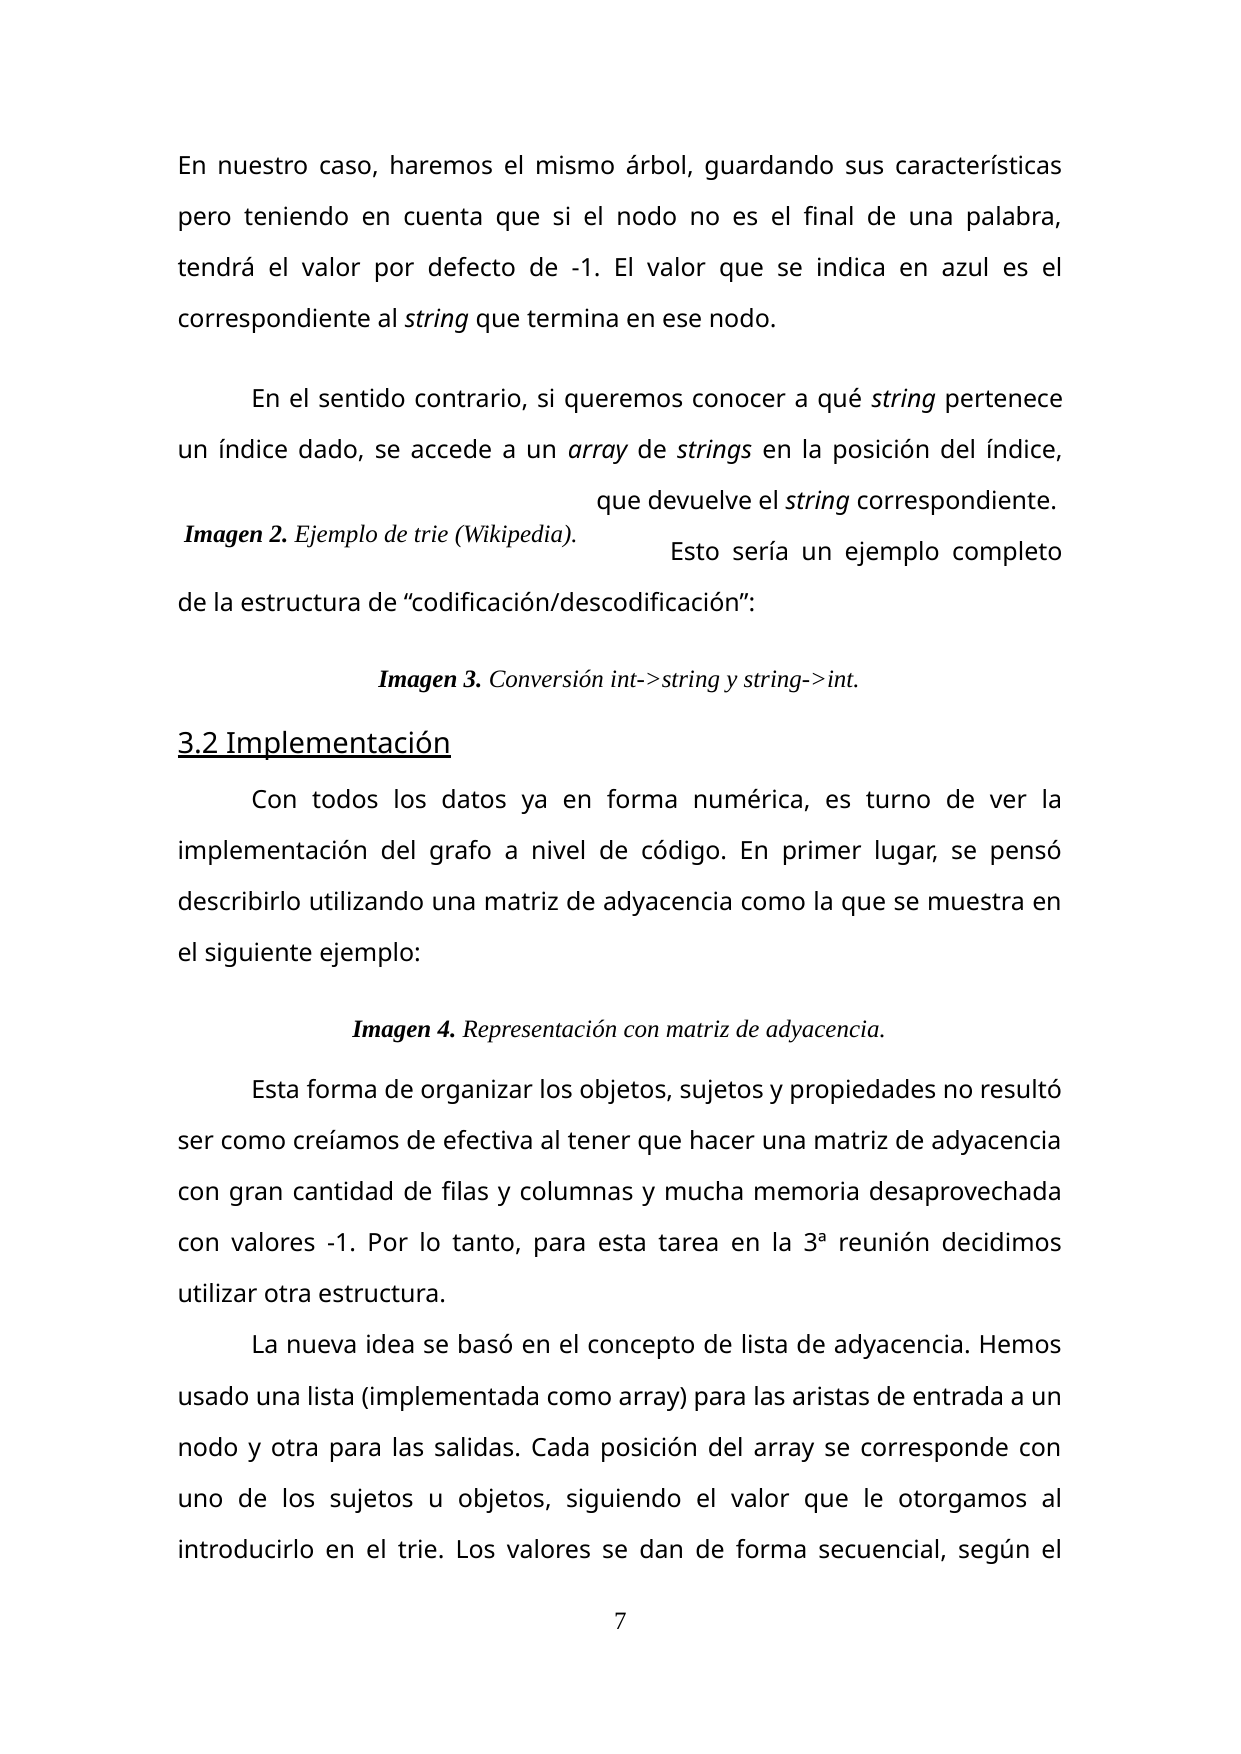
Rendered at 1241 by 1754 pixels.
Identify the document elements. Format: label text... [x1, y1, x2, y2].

text Con todos los datos ya en forma numérica, es turno de ver la implementación del grafo a nivel de código. En primer lugar, se pensó describirlo utilizando una matriz de adyacencia como la que se muestra en el siguiente ejemplo: [177, 781, 1063, 969]
text Imagen 2. Ejemplo de trie (Wikipedia). [183, 519, 581, 547]
text Imagen 3. Conversión int->string y string->int. [177, 664, 1063, 693]
text Esto sería un ejemplo completo de la estructura de “codificación/descodificación”: [177, 534, 1063, 619]
text 3.2 Implementación [177, 722, 1063, 762]
text Esta forma de organizar los objetos, sujetos y propiedades no resultó ser como creíamos de efectiva al tener que hacer una matriz de adyacencia con gran cantidad de filas y columnas y mucha memoria desaprovechada con valores -1. Por lo tanto, para esta tarea en la 3ª reunión decidimos utilizar otra estructura. [177, 1072, 1063, 1310]
text La nueva idea se basó en el concepto de lista de adyacencia. Hemos usado una lista (implementada como array) para las aristas de entrada a un nodo y otra para las salidas. Cada posición del array se corresponde con uno de los sujetos u objetos, siguiendo el valor que le otorgamos al introducirlo en el trie. Los valores se dan de forma secuencial, según el [177, 1327, 1063, 1565]
text Imagen 4. Representación con matriz de adyacencia. [177, 1014, 1063, 1043]
text En nuestro caso, haremos el mismo árbol, guardando sus características pero teniendo en cuenta que si el nodo no es el final de una palabra, tendrá el valor por defecto de -1. El valor que se indica en azul es el correspondiente al string que termina en ese nodo. [177, 148, 1063, 335]
text En el sentido contrario, si queremos conocer a qué string pertenece un índice dado, se accede a un array de strings en la posición del índice, que devuelve el string correspondiente. [177, 381, 1063, 517]
